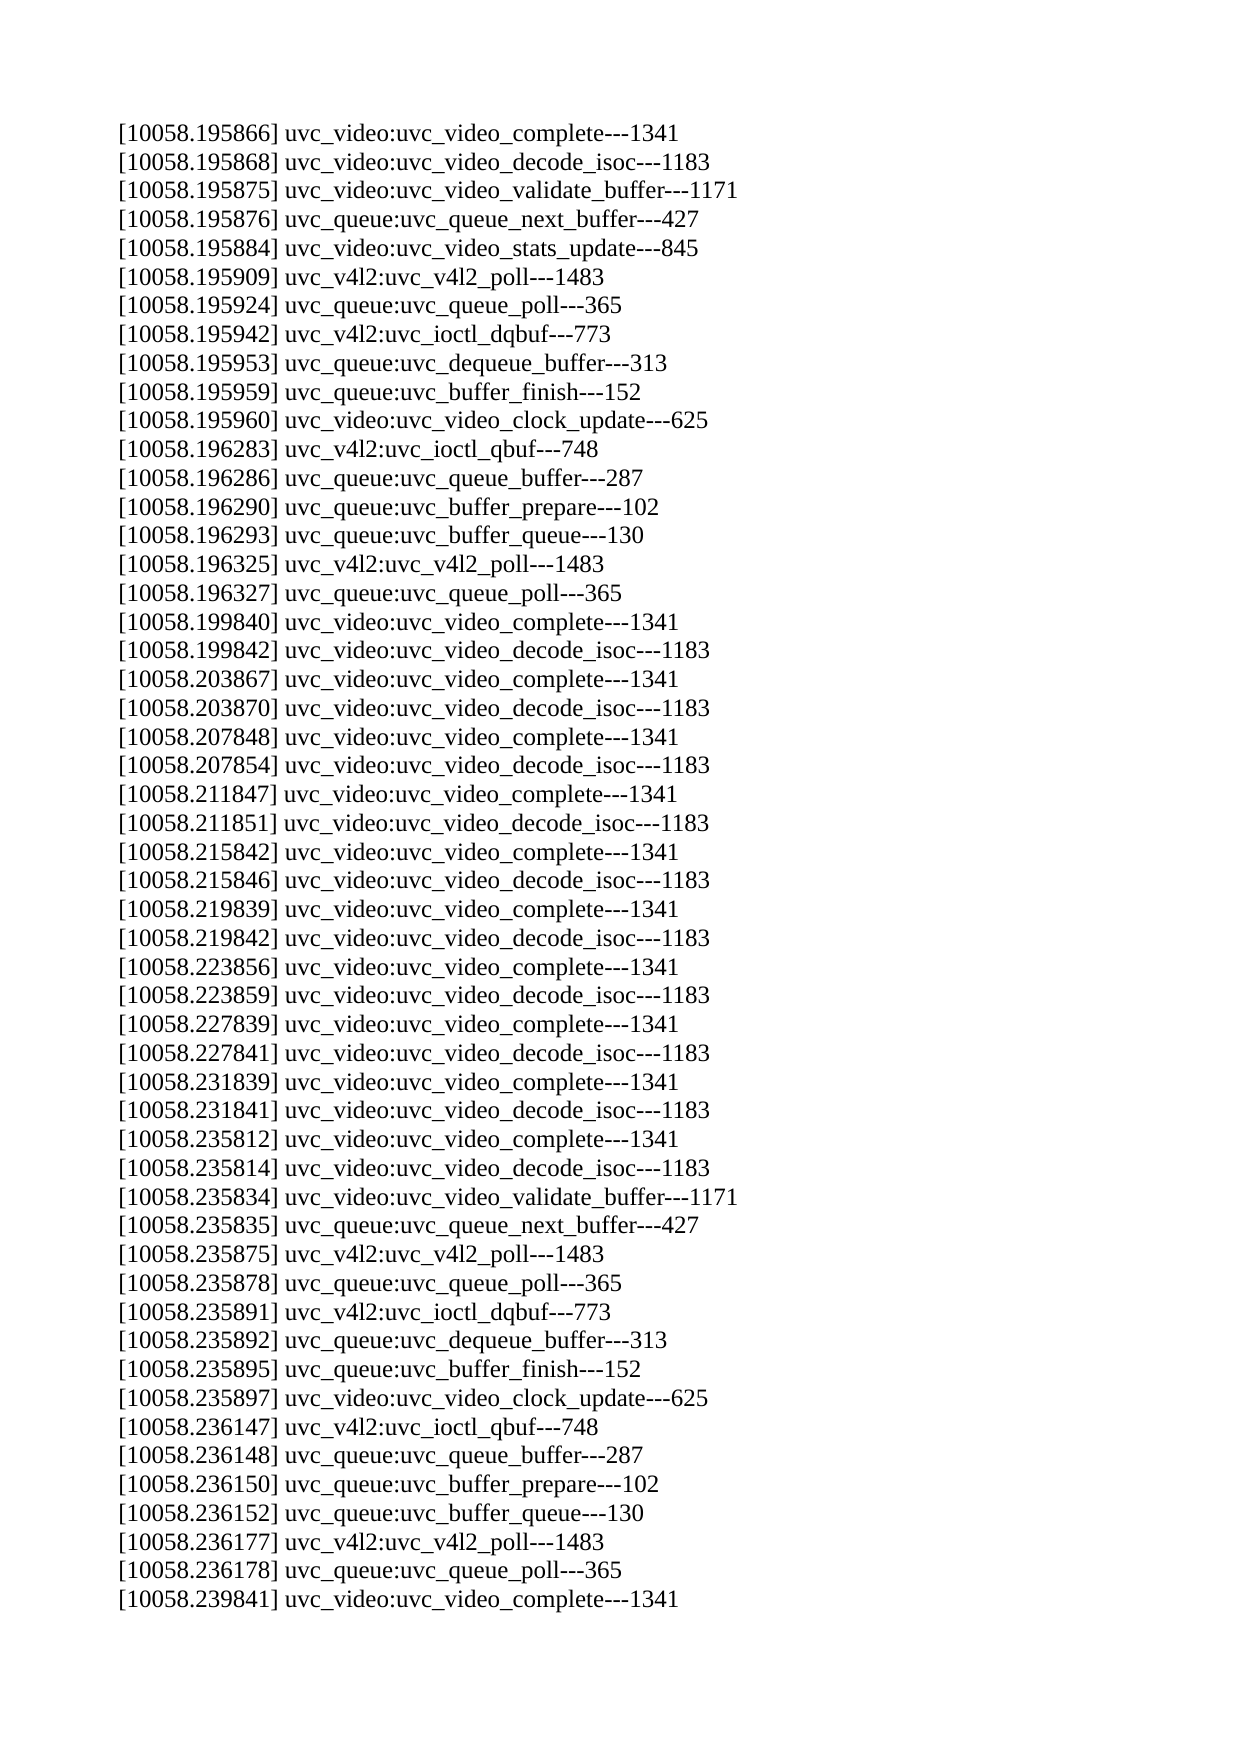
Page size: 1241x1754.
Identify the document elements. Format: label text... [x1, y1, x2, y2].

text [10058.231841] uvc_video:uvc_video_decode_isoc---1183 [118, 1096, 1122, 1124]
text [10058.235875] uvc_v4l2:uvc_v4l2_poll---1483 [118, 1239, 1122, 1268]
text [10058.195868] uvc_video:uvc_video_decode_isoc---1183 [118, 147, 1122, 176]
text [10058.203867] uvc_video:uvc_video_complete---1341 [118, 664, 1122, 693]
text [10058.207854] uvc_video:uvc_video_decode_isoc---1183 [118, 751, 1122, 779]
text [10058.203870] uvc_video:uvc_video_decode_isoc---1183 [118, 693, 1122, 722]
text [10058.235895] uvc_queue:uvc_buffer_finish---152 [118, 1354, 1122, 1383]
text [10058.211847] uvc_video:uvc_video_complete---1341 [118, 779, 1122, 808]
text [10058.196293] uvc_queue:uvc_buffer_queue---130 [118, 521, 1122, 549]
text [10058.219842] uvc_video:uvc_video_decode_isoc---1183 [118, 923, 1122, 952]
text [10058.215842] uvc_video:uvc_video_complete---1341 [118, 837, 1122, 866]
text [10058.235891] uvc_v4l2:uvc_ioctl_dqbuf---773 [118, 1297, 1122, 1326]
text [10058.235834] uvc_video:uvc_video_validate_buffer---1171 [118, 1182, 1122, 1211]
text [10058.223859] uvc_video:uvc_video_decode_isoc---1183 [118, 981, 1122, 1009]
text [10058.236177] uvc_v4l2:uvc_v4l2_poll---1483 [118, 1527, 1122, 1556]
text [10058.236150] uvc_queue:uvc_buffer_prepare---102 [118, 1469, 1122, 1498]
text [10058.195924] uvc_queue:uvc_queue_poll---365 [118, 291, 1122, 319]
text [10058.211851] uvc_video:uvc_video_decode_isoc---1183 [118, 808, 1122, 837]
text [10058.235814] uvc_video:uvc_video_decode_isoc---1183 [118, 1153, 1122, 1182]
text [10058.199840] uvc_video:uvc_video_complete---1341 [118, 607, 1122, 636]
text [10058.207848] uvc_video:uvc_video_complete---1341 [118, 722, 1122, 751]
text [10058.195866] uvc_video:uvc_video_complete---1341 [118, 118, 1122, 147]
text [10058.196283] uvc_v4l2:uvc_ioctl_qbuf---748 [118, 434, 1122, 463]
text [10058.235892] uvc_queue:uvc_dequeue_buffer---313 [118, 1326, 1122, 1354]
text [10058.196327] uvc_queue:uvc_queue_poll---365 [118, 578, 1122, 607]
text [10058.223856] uvc_video:uvc_video_complete---1341 [118, 952, 1122, 981]
text [10058.236148] uvc_queue:uvc_queue_buffer---287 [118, 1441, 1122, 1469]
text [10058.195884] uvc_video:uvc_video_stats_update---845 [118, 233, 1122, 262]
text [10058.236152] uvc_queue:uvc_buffer_queue---130 [118, 1498, 1122, 1527]
text [10058.219839] uvc_video:uvc_video_complete---1341 [118, 894, 1122, 923]
text [10058.231839] uvc_video:uvc_video_complete---1341 [118, 1067, 1122, 1096]
text [10058.227839] uvc_video:uvc_video_complete---1341 [118, 1009, 1122, 1038]
text [10058.199842] uvc_video:uvc_video_decode_isoc---1183 [118, 636, 1122, 664]
text [10058.196290] uvc_queue:uvc_buffer_prepare---102 [118, 492, 1122, 521]
text [10058.227841] uvc_video:uvc_video_decode_isoc---1183 [118, 1038, 1122, 1067]
text [10058.195953] uvc_queue:uvc_dequeue_buffer---313 [118, 348, 1122, 377]
text [10058.196325] uvc_v4l2:uvc_v4l2_poll---1483 [118, 549, 1122, 578]
text [10058.235812] uvc_video:uvc_video_complete---1341 [118, 1124, 1122, 1153]
text [10058.195942] uvc_v4l2:uvc_ioctl_dqbuf---773 [118, 319, 1122, 348]
text [10058.235878] uvc_queue:uvc_queue_poll---365 [118, 1268, 1122, 1297]
text [10058.195909] uvc_v4l2:uvc_v4l2_poll---1483 [118, 262, 1122, 291]
text [10058.195875] uvc_video:uvc_video_validate_buffer---1171 [118, 176, 1122, 204]
text [10058.195959] uvc_queue:uvc_buffer_finish---152 [118, 377, 1122, 406]
text [10058.215846] uvc_video:uvc_video_decode_isoc---1183 [118, 866, 1122, 894]
text [10058.195876] uvc_queue:uvc_queue_next_buffer---427 [118, 204, 1122, 233]
text [10058.236178] uvc_queue:uvc_queue_poll---365 [118, 1556, 1122, 1584]
text [10058.195960] uvc_video:uvc_video_clock_update---625 [118, 406, 1122, 434]
text [10058.235897] uvc_video:uvc_video_clock_update---625 [118, 1383, 1122, 1412]
text [10058.239841] uvc_video:uvc_video_complete---1341 [118, 1584, 1122, 1613]
text [10058.235835] uvc_queue:uvc_queue_next_buffer---427 [118, 1211, 1122, 1239]
text [10058.236147] uvc_v4l2:uvc_ioctl_qbuf---748 [118, 1412, 1122, 1441]
text [10058.196286] uvc_queue:uvc_queue_buffer---287 [118, 463, 1122, 492]
